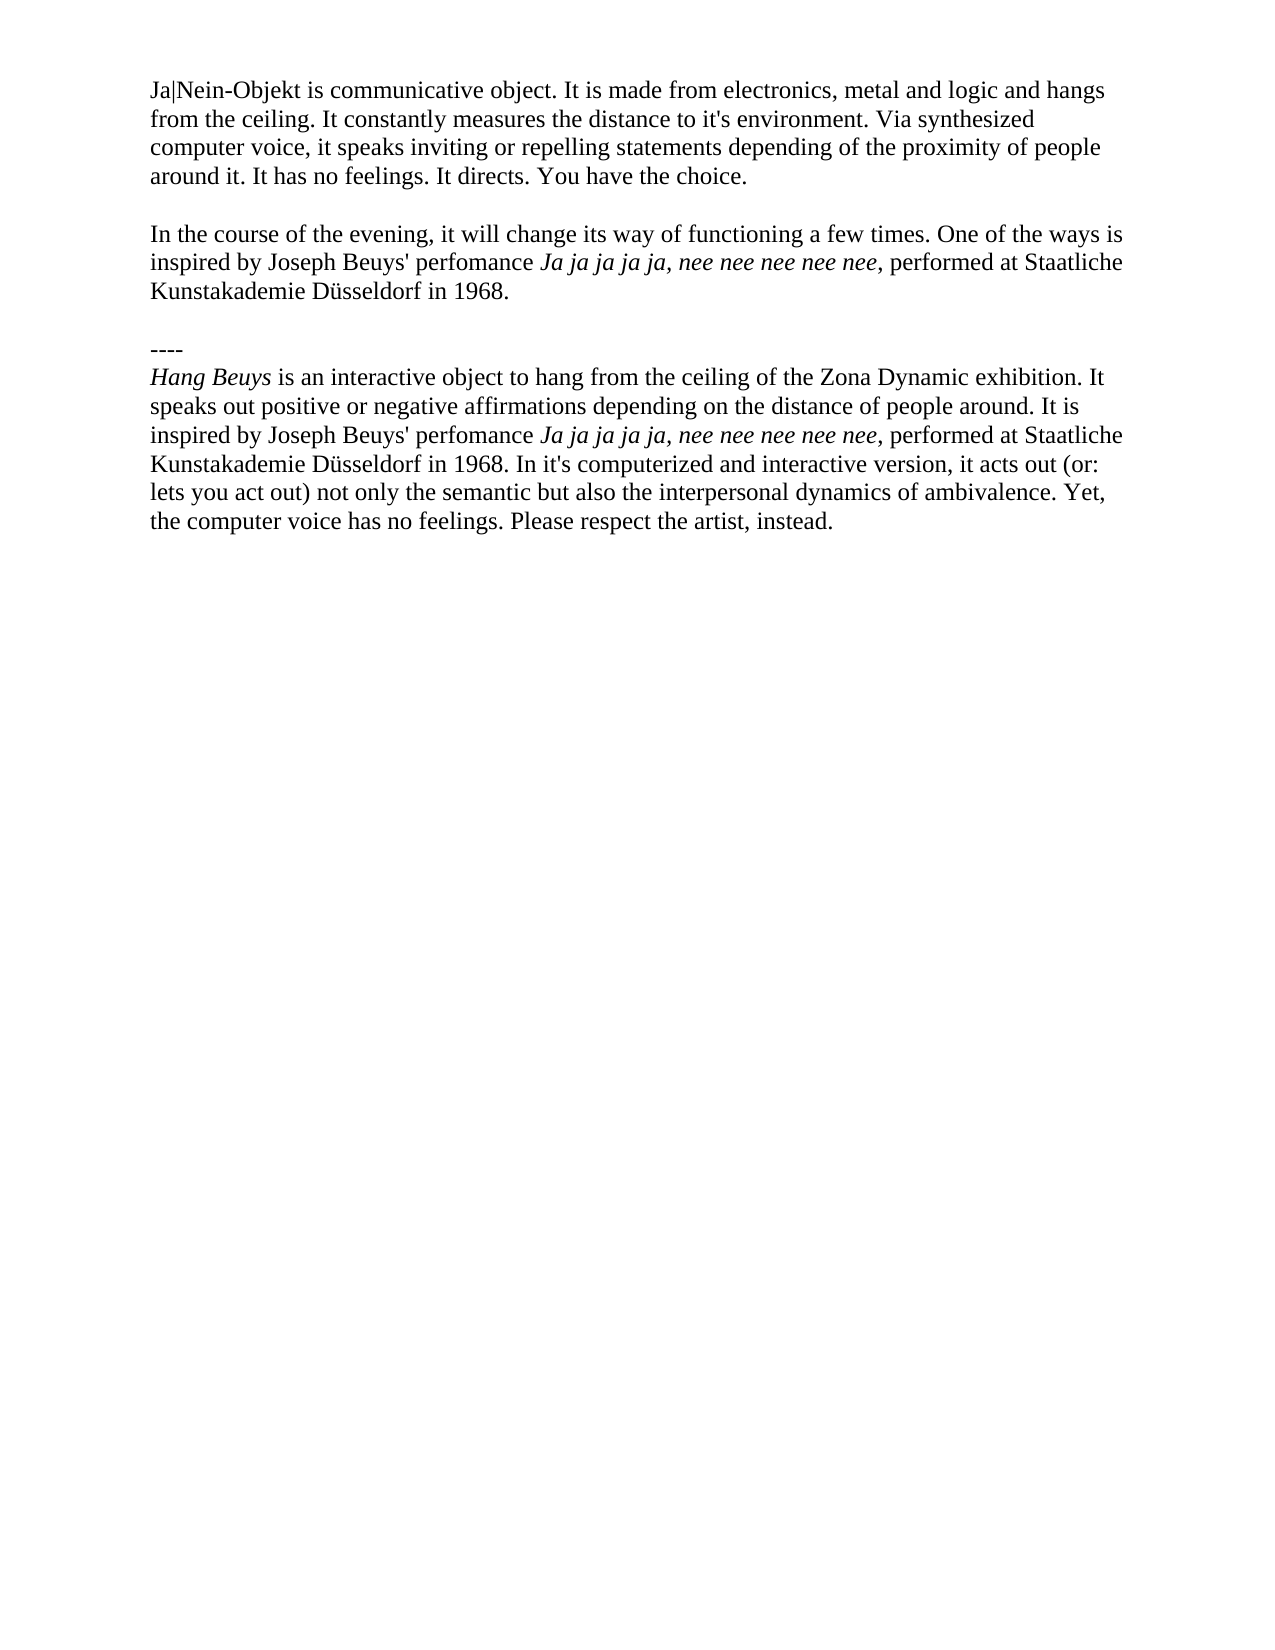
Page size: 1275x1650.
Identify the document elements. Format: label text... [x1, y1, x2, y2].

text In the course of the evening, it will change its way of functioning a few times. One of the ways is inspired by Joseph Beuys' perfomance Ja ja ja ja ja, nee nee nee nee nee, performed at Staatliche Kunstakademie Düsseldorf in 1968. [150, 219, 1125, 305]
text ---- [150, 334, 1125, 362]
text Hang Beuys is an interactive object to hang from the ceiling of the Zona Dynamic exhibition. It speaks out positive or negative affirmations depending on the distance of people around. It is inspired by Joseph Beuys' perfomance Ja ja ja ja ja, nee nee nee nee nee, performed at Staatliche Kunstakademie Düsseldorf in 1968. In it's computerized and interactive version, it acts out (or: lets you act out) not only the semantic but also the interpersonal dynamics of ambivalence. Yet, the computer voice has no feelings. Please respect the artist, instead. [150, 362, 1125, 535]
text Ja|Nein-Objekt is communicative object. It is made from electronics, metal and logic and hangs from the ceiling. It constantly measures the distance to it's environment. Via synthesized computer voice, it speaks inviting or repelling statements depending of the proximity of people around it. It has no feelings. It directs. You have the choice. [150, 75, 1125, 190]
